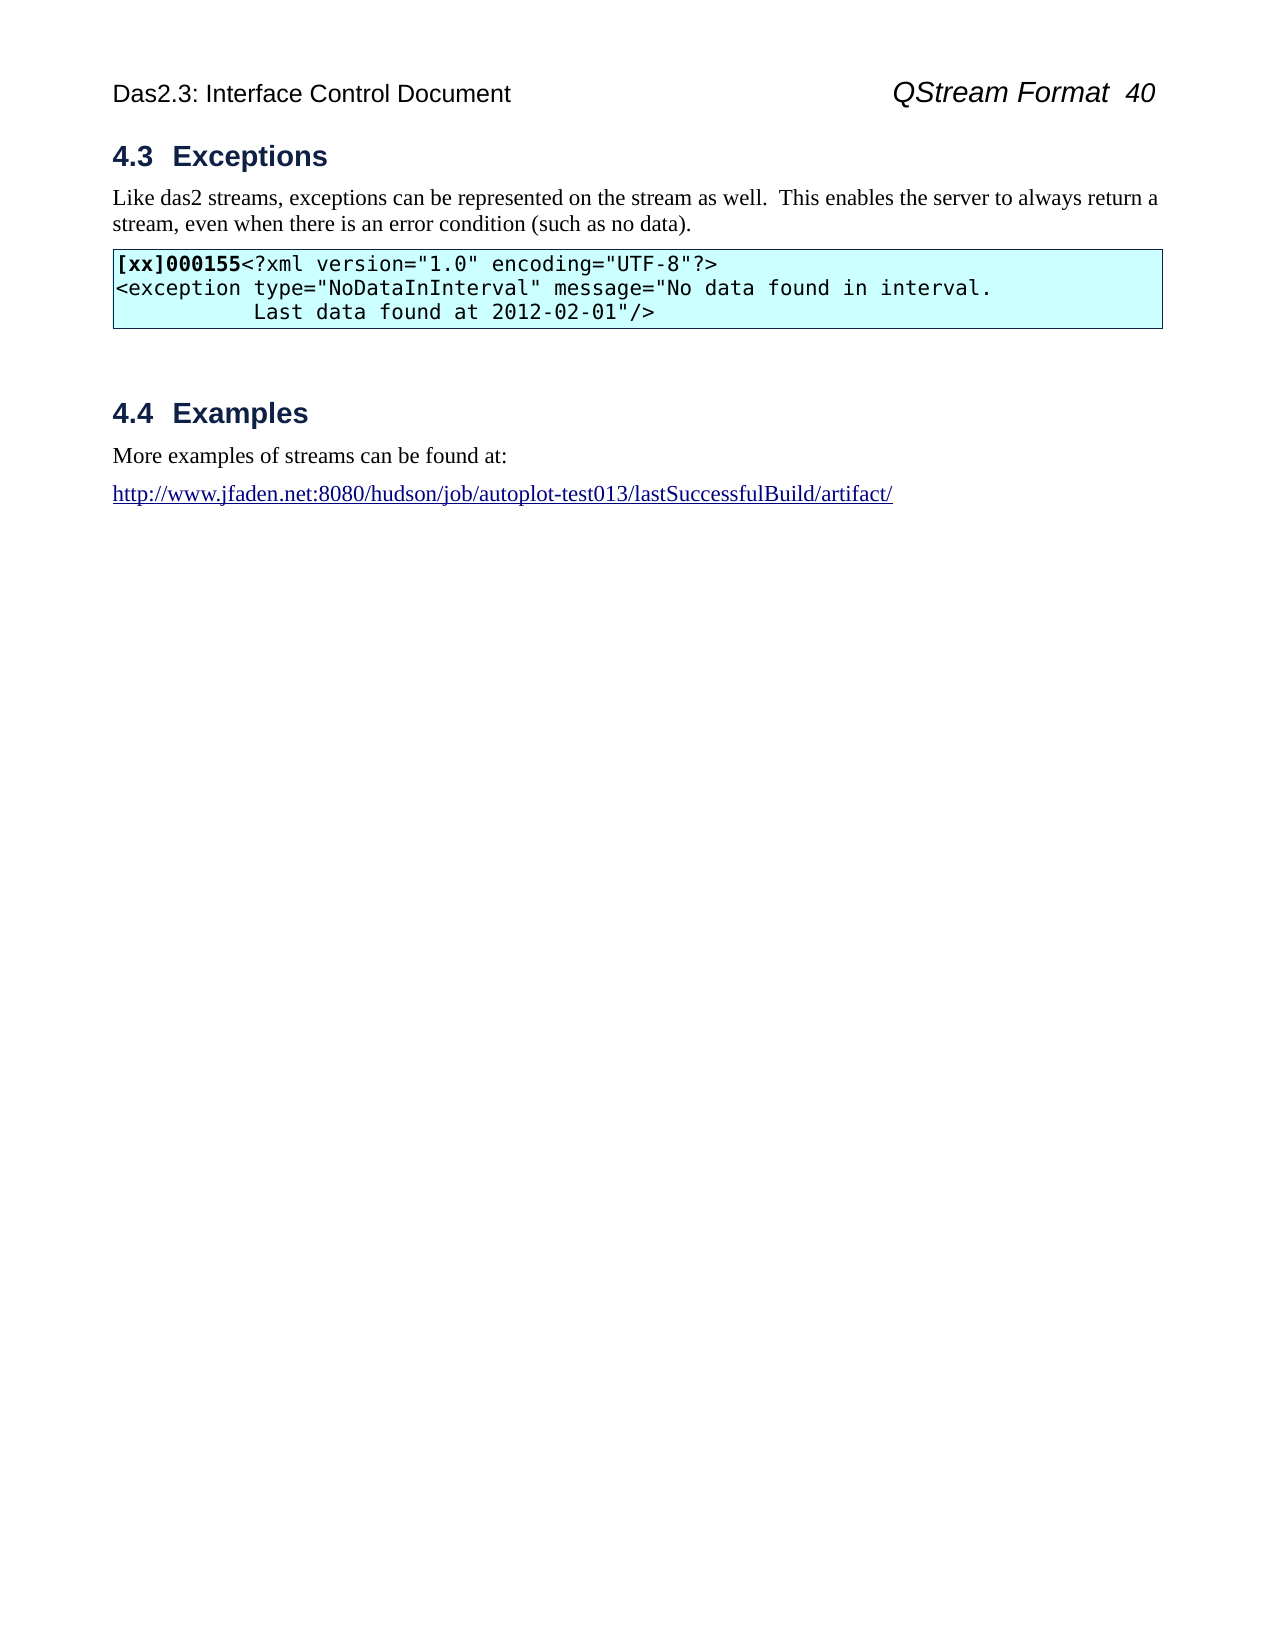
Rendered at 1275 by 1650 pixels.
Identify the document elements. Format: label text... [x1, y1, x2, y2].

text Last data found at 2012-02-01"/> [114, 297, 1162, 328]
subtitle Examples [112, 396, 1162, 430]
text Like das2 streams, exceptions can be represented on the stream as well. This enables the server to always return a stream, even when there is an error condition (such as no data). [112, 184, 1162, 237]
text <exception type="NoDataInInterval" message="No data found in interval. [114, 273, 1162, 297]
text [xx]000155<?xml version="1.0" encoding="UTF-8"?> [114, 250, 1162, 273]
text http://www.jfaden.net:8080/hudson/job/autoplot-test013/lastSuccessfulBuild/artifact/ [112, 480, 1162, 506]
text More examples of streams can be found at: [112, 442, 1162, 468]
subtitle Exceptions [112, 138, 1162, 172]
